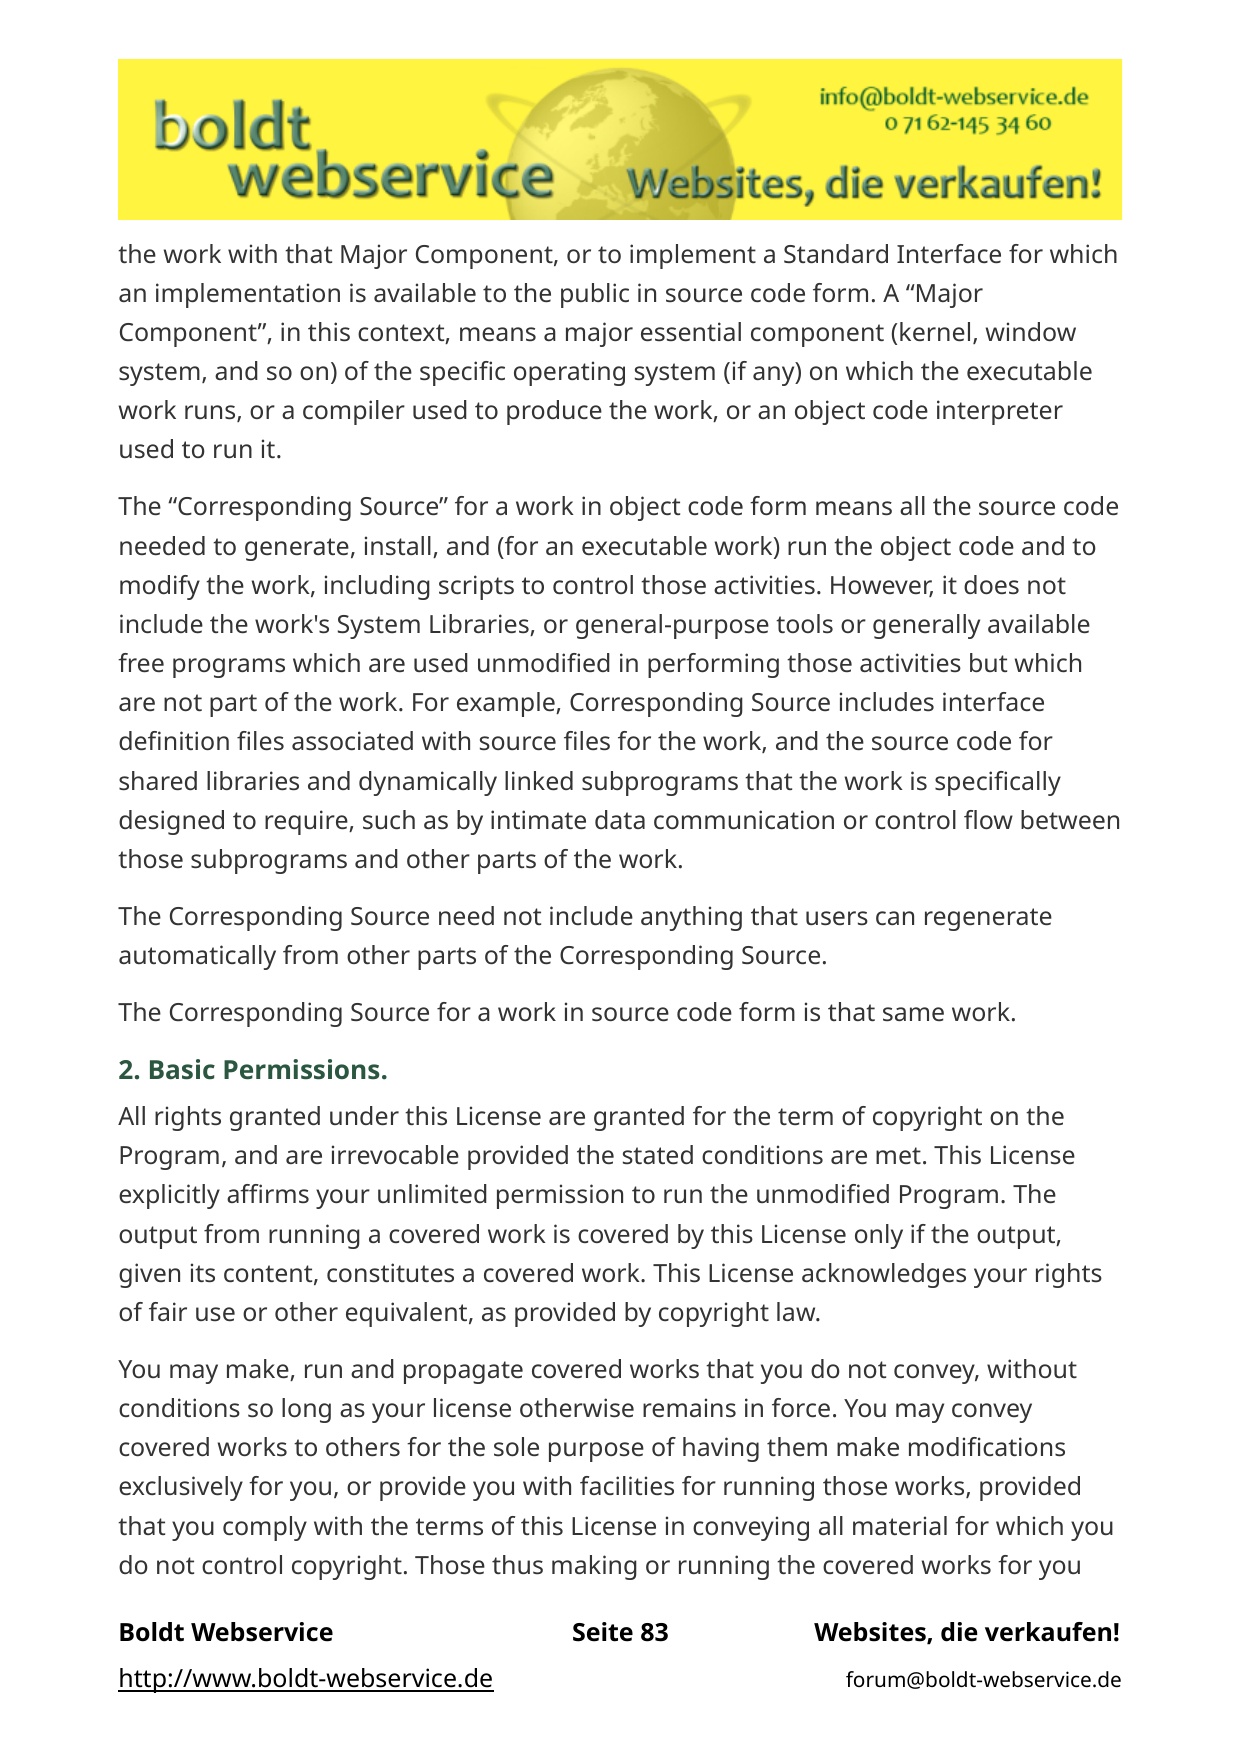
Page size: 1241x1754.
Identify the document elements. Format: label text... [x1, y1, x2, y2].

text The “Corresponding Source” for a work in object code form means all the source code needed to generate, install, and (for an executable work) run the object code and to modify the work, including scripts to control those activities. However, it does not include the work's System Libraries, or general-purpose tools or generally available free programs which are used unmodified in performing those activities but which are not part of the work. For example, Corresponding Source includes interface definition files associated with source files for the work, and the source code for shared libraries and dynamically linked subprograms that the work is specifically designed to require, such as by intimate data communication or control flow between those subprograms and other parts of the work. [118, 489, 1122, 876]
text All rights granted under this License are granted for the term of copyright on the Program, and are irrevocable provided the stated conditions are met. This License explicitly affirms your unlimited permission to run the unmodified Program. The output from running a covered work is covered by this License only if the output, given its content, constitutes a covered work. This License acknowledges your rights of fair use or other equivalent, as provided by copyright law. [118, 1099, 1122, 1329]
text The Corresponding Source need not include anything that users can regenerate automatically from other parts of the Corresponding Source. [118, 898, 1122, 972]
picture [118, 59, 1123, 220]
text The Corresponding Source for a work in source code form is that same work. [118, 994, 1122, 1028]
subtitle 2. Basic Permissions. [118, 1051, 1122, 1087]
text You may make, run and propagate covered works that you do not convey, without conditions so long as your license otherwise remains in force. You may convey covered works to others for the sole purpose of having them make modifications exclusively for you, or provide you with facilities for running those works, provided that you comply with the terms of this License in conveying all material for which you do not control copyright. Those thus making or running the covered works for you [118, 1351, 1122, 1581]
text the work with that Major Component, or to implement a Standard Interface for which an implementation is available to the public in source code form. A “Major Component”, in this context, means a major essential component (kernel, window system, and so on) of the specific operating system (if any) on which the executable work runs, or a compiler used to produce the work, or an object code interpreter used to run it. [118, 236, 1122, 466]
